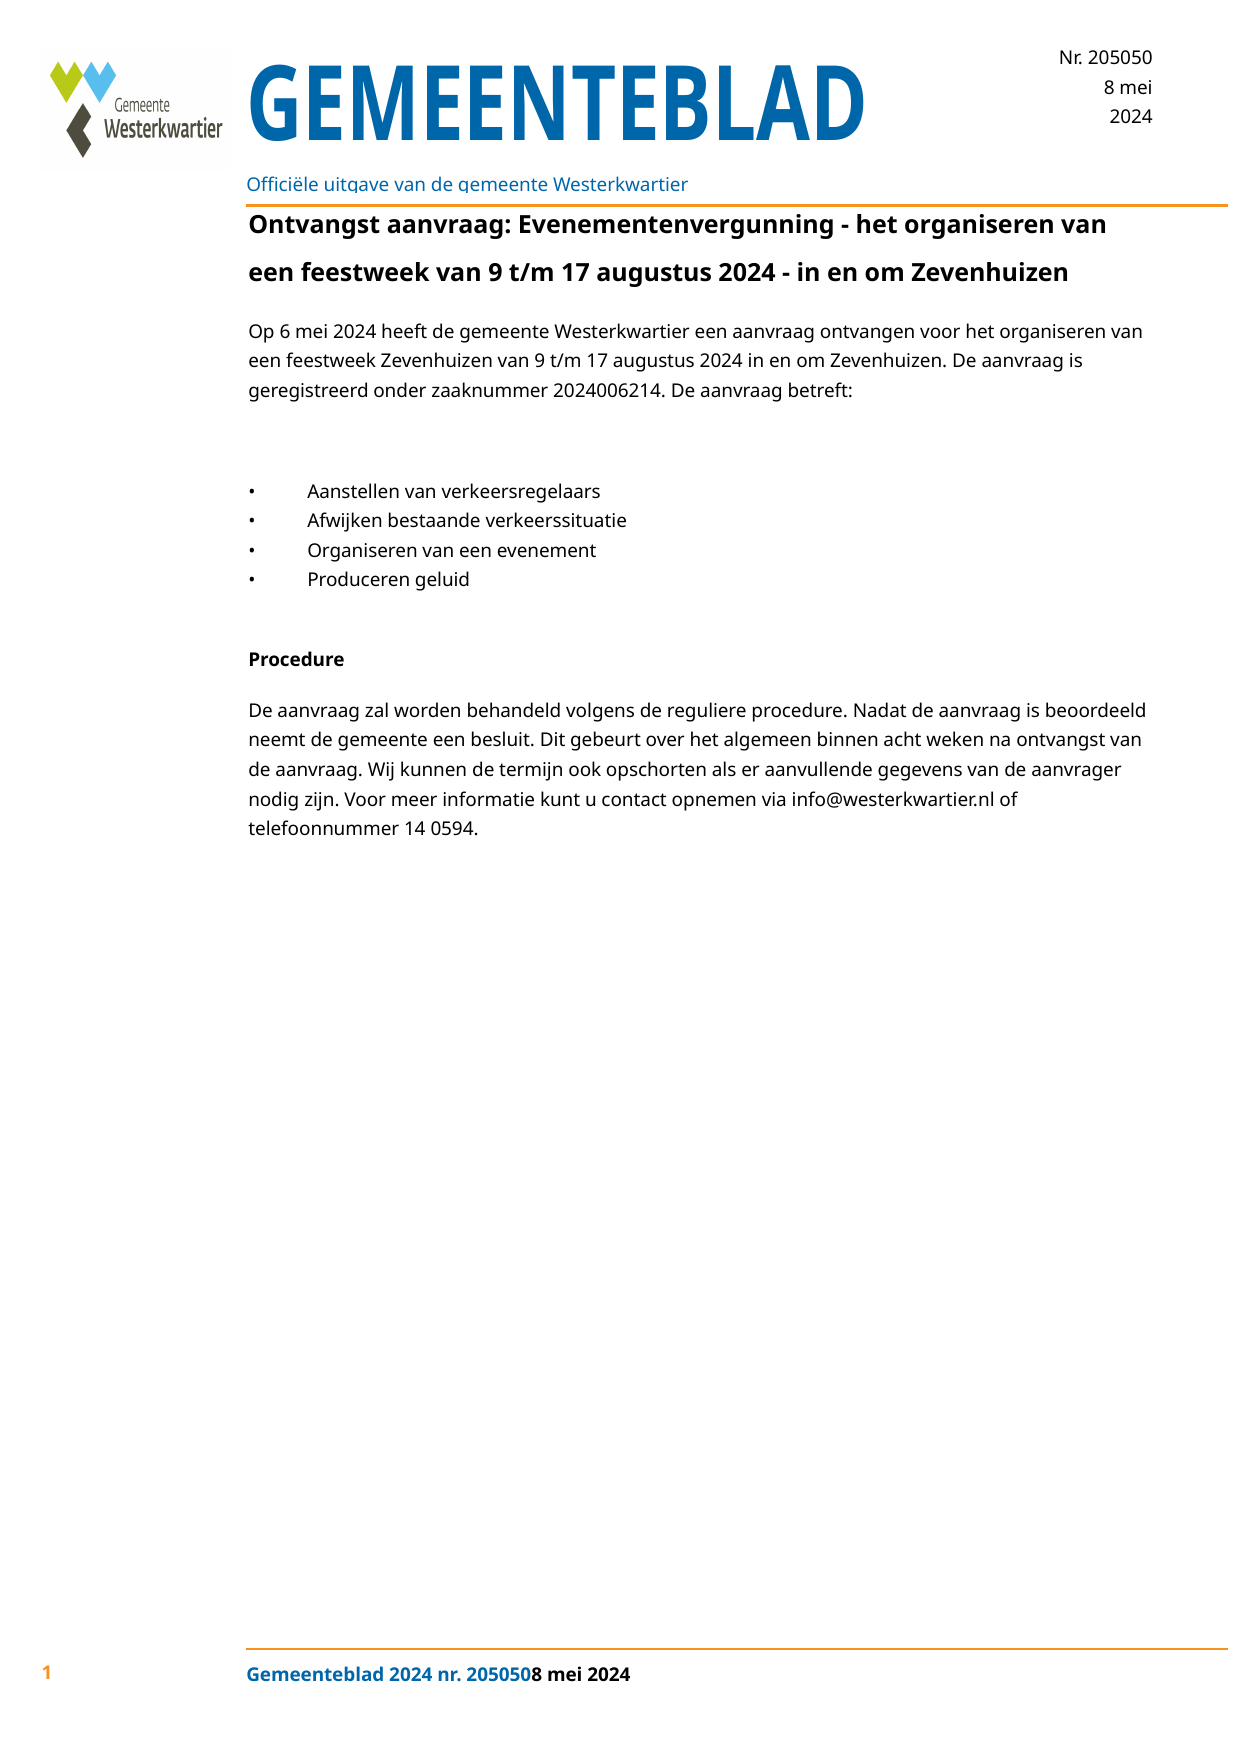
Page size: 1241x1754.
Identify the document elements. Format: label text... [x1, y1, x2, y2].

picture [41, 47, 231, 172]
text Op 6 mei 2024 heeft de gemeente Westerkwartier een aanvraag ontvangen voor het organiseren van een feestweek Zevenhuizen van 9 t/m 17 augustus 2024 in en om Zevenhuizen. De aanvraag is geregistreerd onder zaaknummer 2024006214. De aanvraag betreft: [248, 318, 1152, 403]
text Ontvangst aanvraag: Evenementenvergunning - het organiseren van een feestweek van 9 t/m 17 augustus 2024 - in en om Zevenhuizen [248, 207, 1152, 288]
list Afwijken bestaande verkeerssituatie [248, 507, 1152, 533]
text Procedure [248, 647, 1152, 672]
list Organiseren van een evenement [248, 537, 1152, 563]
text De aanvraag zal worden behandeld volgens de reguliere procedure. Nadat de aanvraag is beoordeeld neemt de gemeente een besluit. Dit gebeurt over het algemeen binnen acht weken na ontvangst van de aanvraag. Wij kunnen de termijn ook opschorten als er aanvullende gegevens van de aanvrager nodig zijn. Voor meer informatie kunt u contact opnemen via info@westerkwartier.nl of telefoonnummer 14 0594. [248, 697, 1152, 841]
list Aanstellen van verkeersregelaars [248, 478, 1152, 504]
list Produceren geluid [248, 567, 1152, 592]
